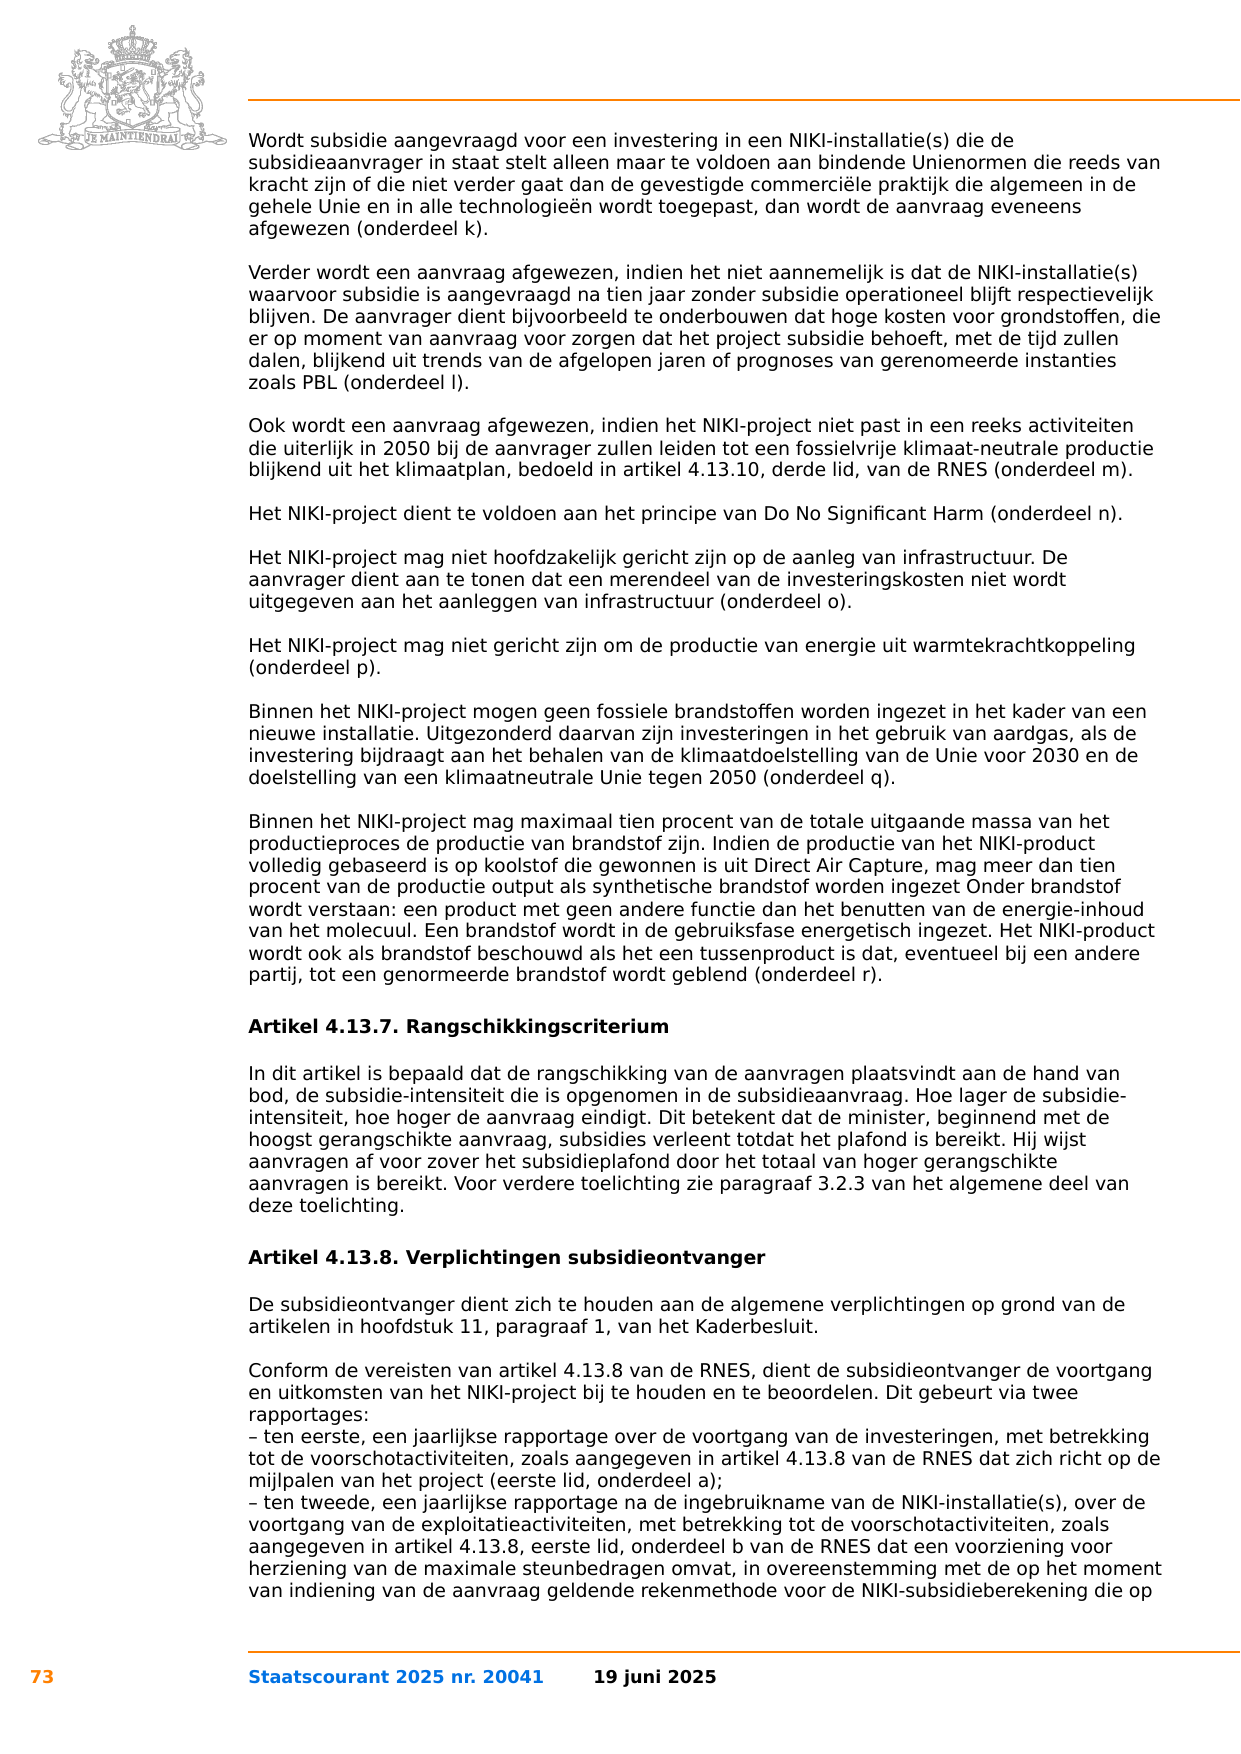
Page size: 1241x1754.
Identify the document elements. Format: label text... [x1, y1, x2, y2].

subtitle Artikel 4.13.7. Rangschikkingscriterium [248, 1016, 1163, 1038]
text Het NIKI-project mag niet gericht zijn om de productie van energie uit warmtekrachtkoppeling (onderdeel p). [248, 635, 1163, 679]
text Conform de vereisten van artikel 4.13.8 van de RNES, dient de subsidieontvanger de voortgang en uitkomsten van het NIKI-project bij te houden en te beoordelen. Dit gebeurt via twee rapportages: [248, 1360, 1163, 1426]
picture [38, 25, 227, 150]
text Wordt subsidie aangevraagd voor een investering in een NIKI-installatie(s) die de subsidieaanvrager in staat stelt alleen maar te voldoen aan bindende Unienormen die reeds van kracht zijn of die niet verder gaat dan de gevestigde commerciële praktijk die algemeen in de gehele Unie en in alle technologieën wordt toegepast, dan wordt de aanvraag eveneens afgewezen (onderdeel k). [248, 130, 1163, 240]
text Binnen het NIKI-project mag maximaal tien procent van de totale uitgaande massa van het productieproces de productie van brandstof zijn. Indien de productie van het NIKI-product volledig gebaseerd is op koolstof die gewonnen is uit Direct Air Capture, mag meer dan tien procent van de productie output als synthetische brandstof worden ingezet Onder brandstof wordt verstaan: een product met geen andere functie dan het benutten van de energie-inhoud van het molecuul. Een brandstof wordt in de gebruiksfase energetisch ingezet. Het NIKI-product wordt ook als brandstof beschouwd als het een tussenproduct is dat, eventueel bij een andere partij, tot een genormeerde brandstof wordt geblend (onderdeel r). [248, 811, 1163, 986]
text Het NIKI-project mag niet hoofdzakelijk gericht zijn op de aanleg van infrastructuur. De aanvrager dient aan te tonen dat een merendeel van de investeringskosten niet wordt uitgegeven aan het aanleggen van infrastructuur (onderdeel o). [248, 547, 1163, 613]
subtitle Artikel 4.13.8. Verplichtingen subsidieontvanger [248, 1247, 1163, 1269]
text – ten tweede, een jaarlijkse rapportage na de ingebruikname van de NIKI-installatie(s), over de voortgang van de exploitatieactiviteiten, met betrekking tot de voorschotactiviteiten, zoals aangegeven in artikel 4.13.8, eerste lid, onderdeel b van de RNES dat een voorziening voor herziening van de maximale steunbedragen omvat, in overeenstemming met de op het moment van indiening van de aanvraag geldende rekenmethode voor de NIKI-subsidieberekening die op [248, 1492, 1163, 1602]
text Ook wordt een aanvraag afgewezen, indien het NIKI-project niet past in een reeks activiteiten die uiterlijk in 2050 bij de aanvrager zullen leiden tot een fossielvrije klimaat-neutrale productie blijkend uit het klimaatplan, bedoeld in artikel 4.13.10, derde lid, van de RNES (onderdeel m). [248, 415, 1163, 481]
text Verder wordt een aanvraag afgewezen, indien het niet aannemelijk is dat de NIKI-installatie(s) waarvoor subsidie is aangevraagd na tien jaar zonder subsidie operationeel blijft respectievelijk blijven. De aanvrager dient bijvoorbeeld te onderbouwen dat hoge kosten voor grondstoffen, die er op moment van aanvraag voor zorgen dat het project subsidie behoeft, met de tijd zullen dalen, blijkend uit trends van de afgelopen jaren of prognoses van gerenomeerde instanties zoals PBL (onderdeel l). [248, 262, 1163, 393]
text De subsidieontvanger dient zich te houden aan de algemene verplichtingen op grond van de artikelen in hoofdstuk 11, paragraaf 1, van het Kaderbesluit. [248, 1294, 1163, 1338]
text Binnen het NIKI-project mogen geen fossiele brandstoffen worden ingezet in het kader van een nieuwe installatie. Uitgezonderd daarvan zijn investeringen in het gebruik van aardgas, als de investering bijdraagt aan het behalen van de klimaatdoelstelling van de Unie voor 2030 en de doelstelling van een klimaatneutrale Unie tegen 2050 (onderdeel q). [248, 701, 1163, 789]
text In dit artikel is bepaald dat de rangschikking van de aanvragen plaatsvindt aan de hand van bod, de subsidie-intensiteit die is opgenomen in de subsidieaanvraag. Hoe lager de subsidie-intensiteit, hoe hoger de aanvraag eindigt. Dit betekent dat de minister, beginnend met de hoogst gerangschikte aanvraag, subsidies verleent totdat het plafond is bereikt. Hij wijst aanvragen af voor zover het subsidieplafond door het totaal van hoger gerangschikte aanvragen is bereikt. Voor verdere toelichting zie paragraaf 3.2.3 van het algemene deel van deze toelichting. [248, 1063, 1163, 1217]
text Het NIKI-project dient te voldoen aan het principe van Do No Significant Harm (onderdeel n). [248, 503, 1163, 525]
text – ten eerste, een jaarlijkse rapportage over de voortgang van de investeringen, met betrekking tot de voorschotactiviteiten, zoals aangegeven in artikel 4.13.8 van de RNES dat zich richt op de mijlpalen van het project (eerste lid, onderdeel a); [248, 1426, 1163, 1492]
